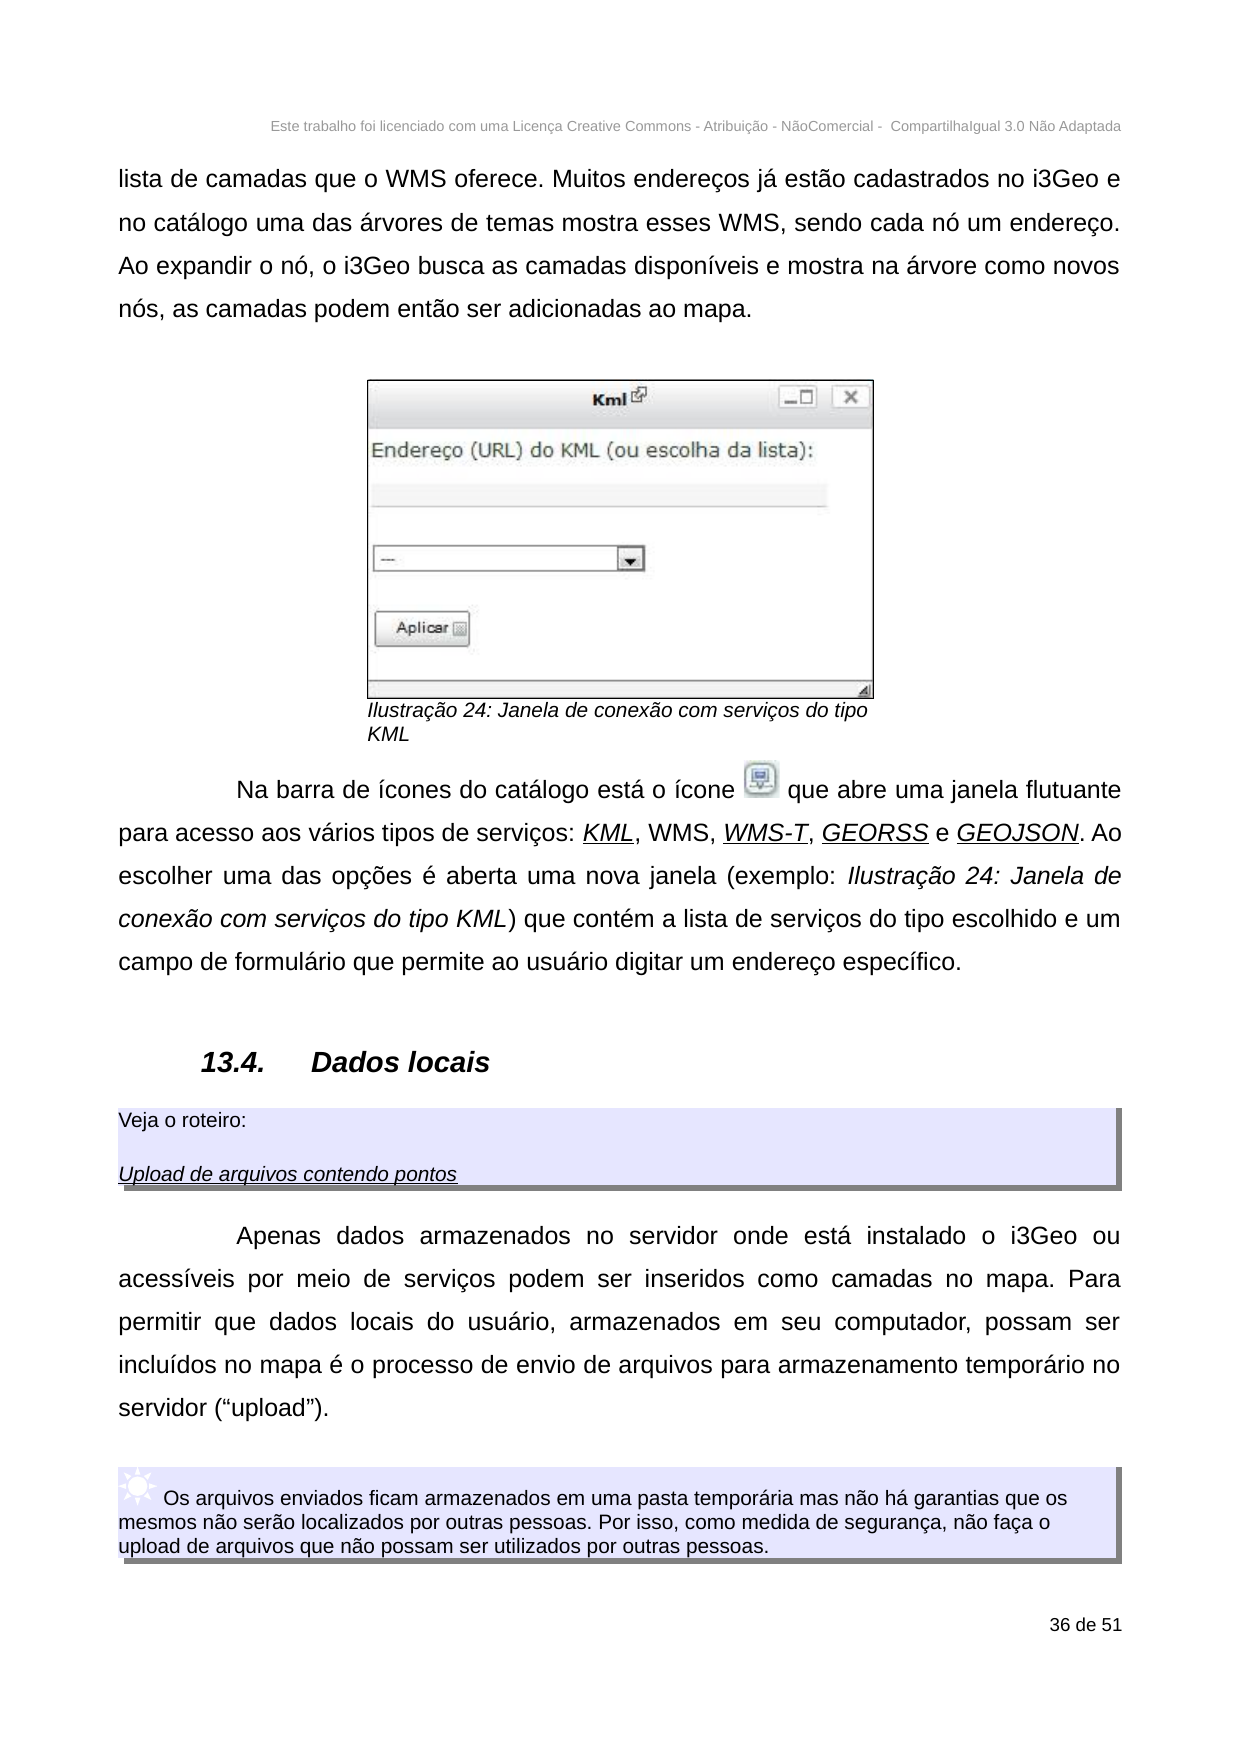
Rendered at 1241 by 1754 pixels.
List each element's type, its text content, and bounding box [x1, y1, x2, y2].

text Apenas dados armazenados no servidor onde está instalado o i3Geo ou acessíveis por meio de serviços podem ser inseridos como camadas no mapa. Para permitir que dados locais do usuário, armazenados em seu computador, possam ser incluídos no mapa é o processo de envio de arquivos para armazenamento temporário no servidor (“upload”). [118, 1221, 1122, 1422]
picture [123, 1492, 132, 1501]
picture [149, 1483, 158, 1489]
text Ilustração 24: Janela de conexão com serviços do tipo KML [367, 699, 873, 746]
text Na barra de ícones do catálogo está o ícone que abre uma janela flutuante para acesso aos vários tipos de serviços: KML, WMS, WMS-T, GEORSS e GEOJSON. Ao escolher uma das opções é aberta uma nova janela (exemplo: Ilustração 24: Janela de conexão com serviços do tipo KML) que contém a lista de serviços do tipo escolhido e um campo de formulário que permite ao usuário digitar um endereço específico. [118, 367, 1122, 976]
picture [743, 760, 780, 798]
text Veja o roteiro: [118, 1108, 1116, 1132]
text Os arquivos enviados ficam armazenados em uma pasta temporária mas não há garantias que os mesmos não serão localizados por outras pessoas. Por isso, como medida de segurança, não faça o upload de arquivos que não possam ser utilizados por outras pessoas. [118, 1467, 1116, 1558]
picture [118, 1472, 152, 1501]
text lista de camadas que o WMS oferece. Muitos endereços já estão cadastrados no i3Geo e no catálogo uma das árvores de temas mostra esses WMS, sendo cada nó um endereço. Ao expandir o nó, o i3Geo busca as camadas disponíveis e mostra na árvore como novos nós, as camadas podem então ser adicionadas ao mapa. [118, 164, 1122, 322]
picture [134, 1466, 141, 1475]
picture [368, 381, 873, 698]
text Upload de arquivos contendo pontos [118, 1162, 1116, 1185]
picture [134, 1497, 141, 1506]
subtitle Dados locais [163, 1045, 1077, 1079]
